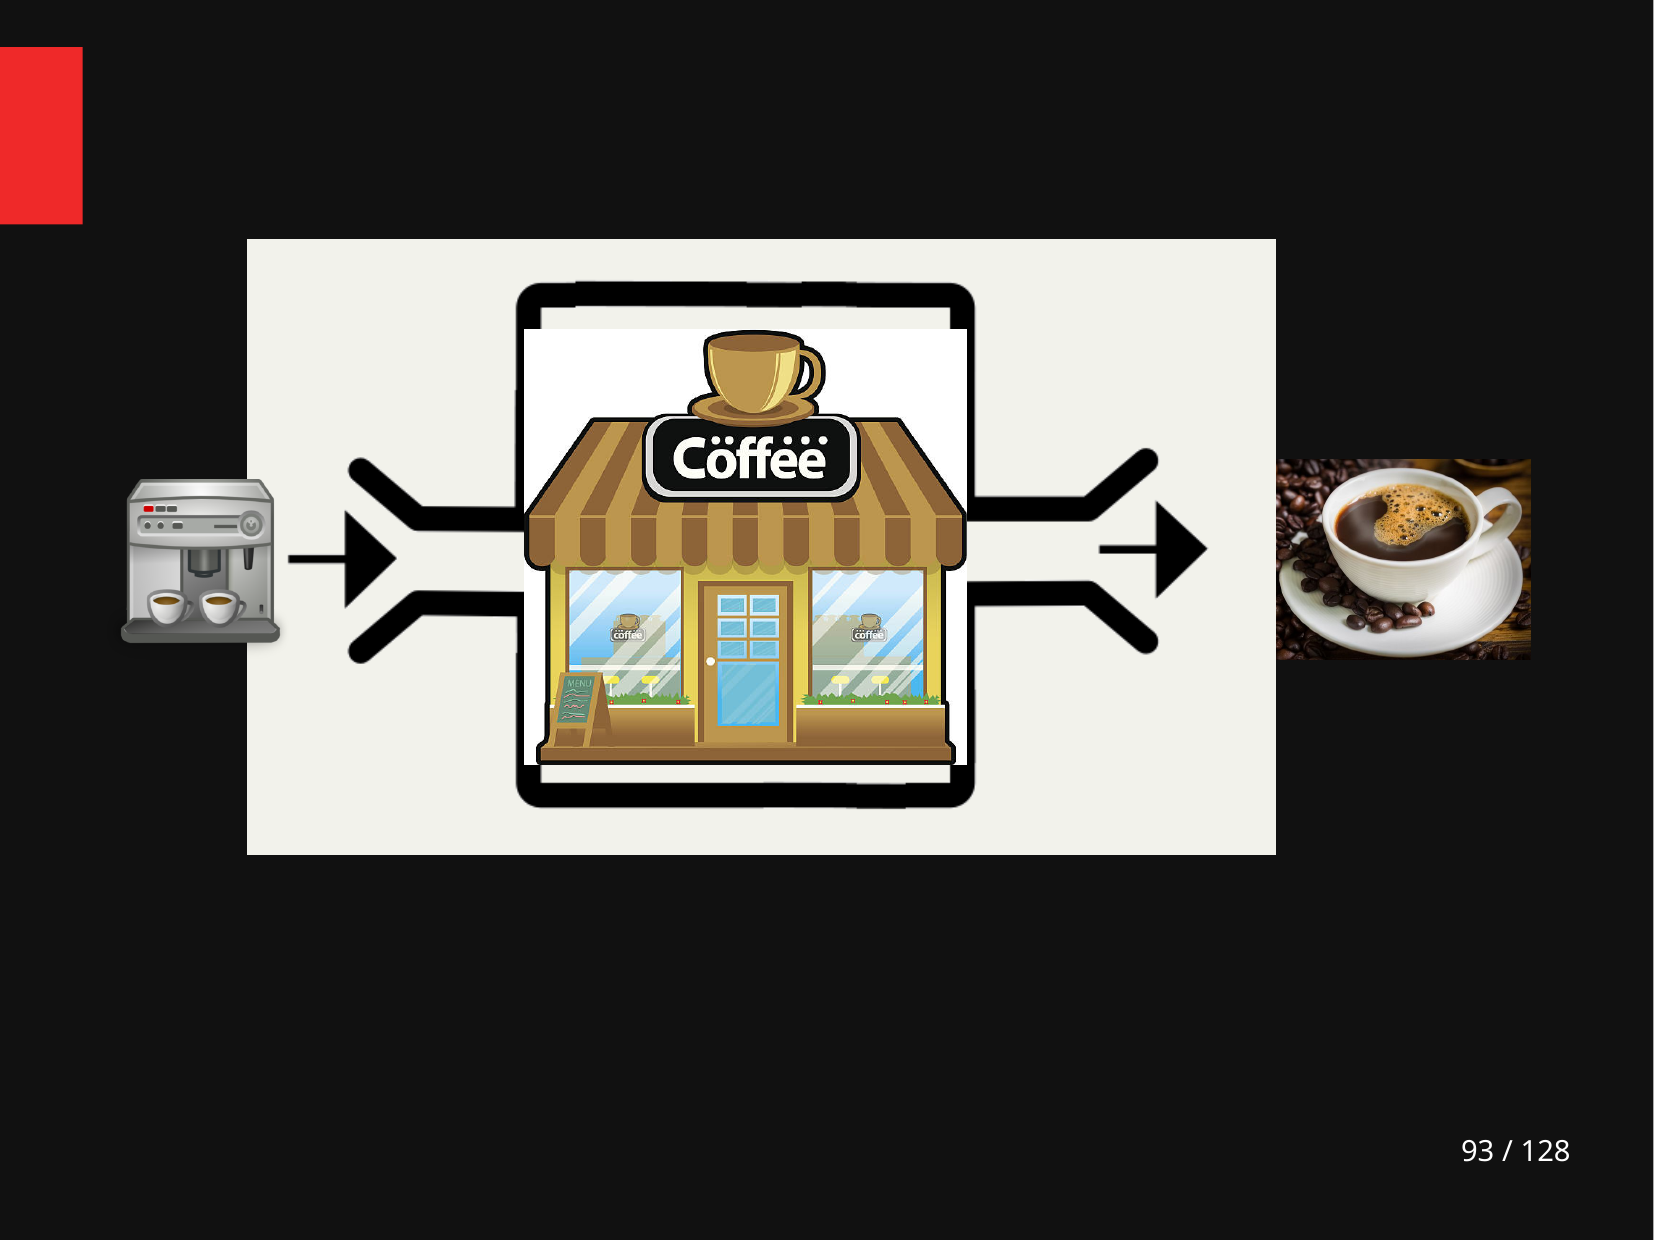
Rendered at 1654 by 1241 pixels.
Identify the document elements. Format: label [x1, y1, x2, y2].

picture [105, 239, 1531, 856]
